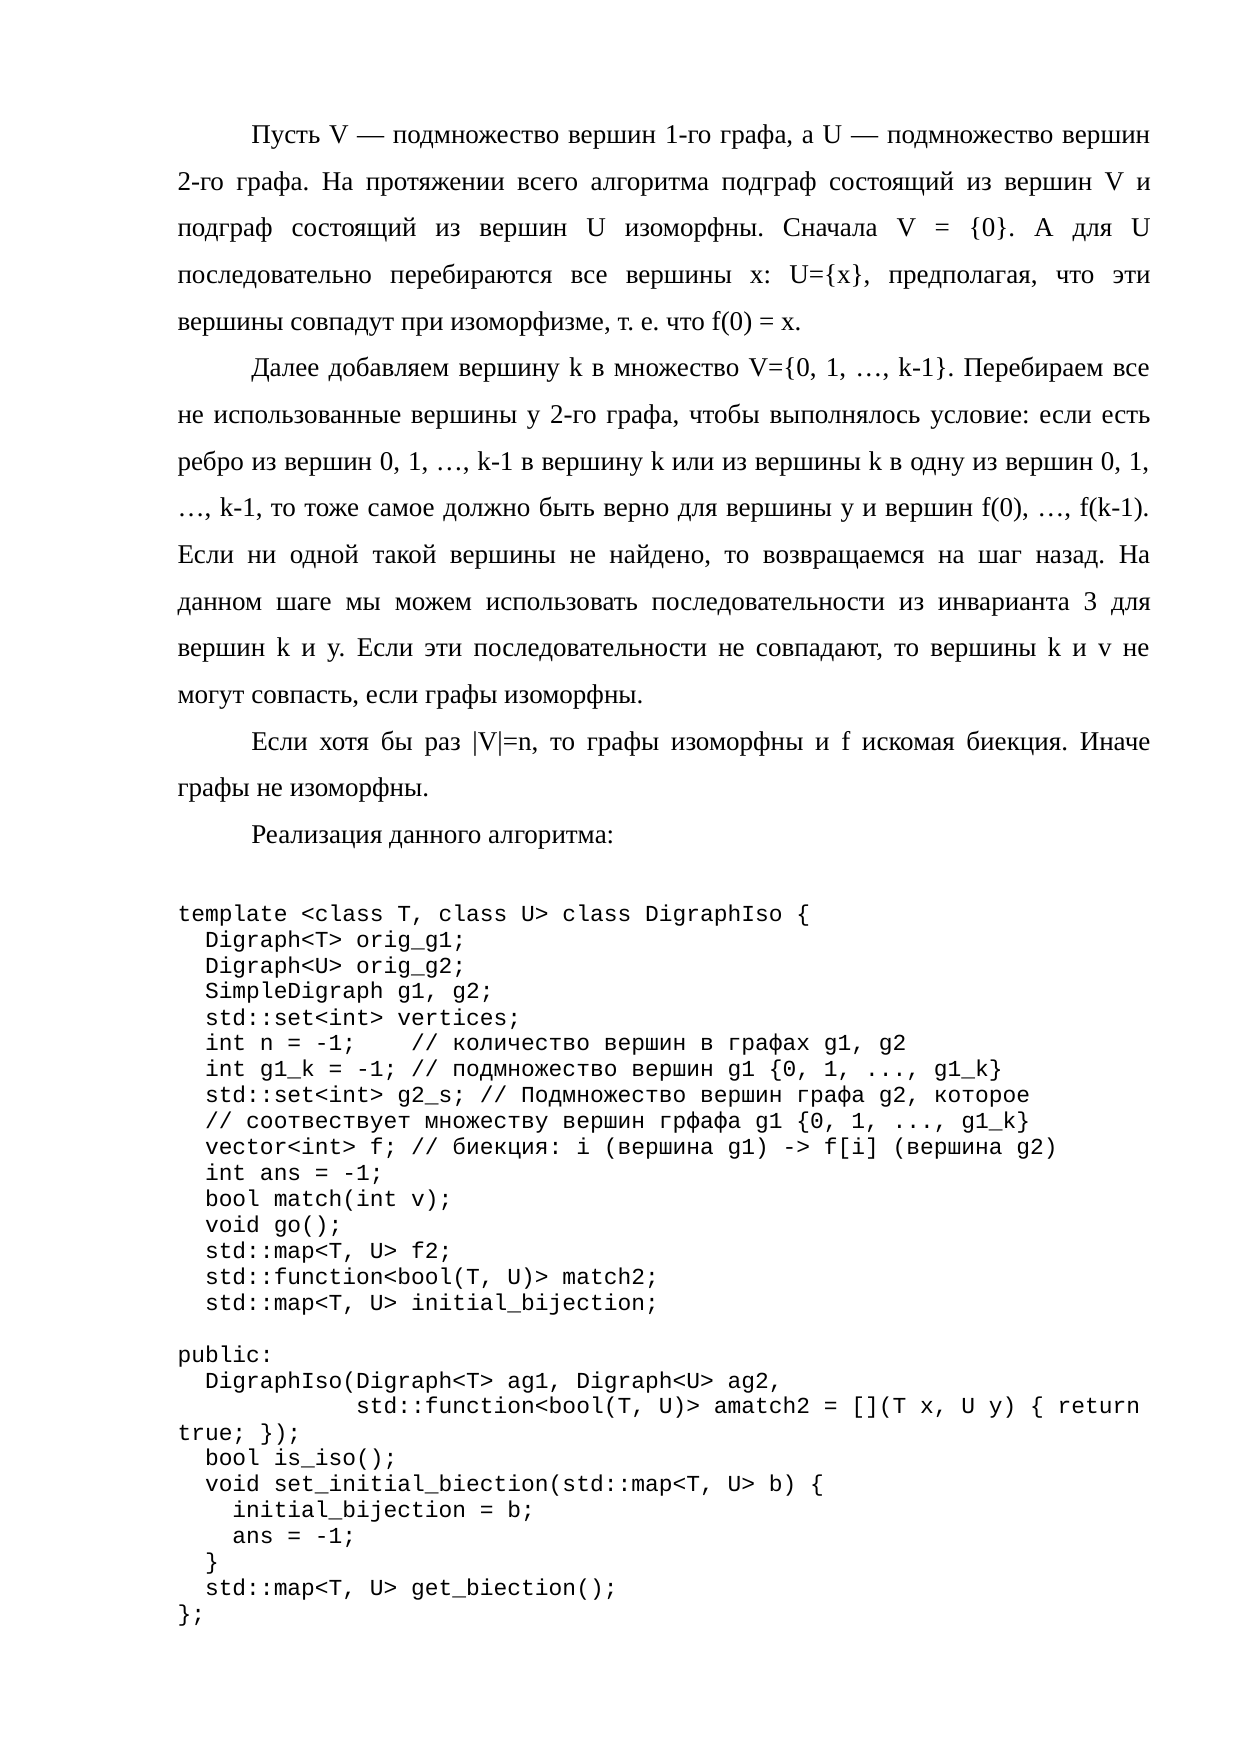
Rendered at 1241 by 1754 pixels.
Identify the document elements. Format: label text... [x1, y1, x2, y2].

text void go(); [177, 1213, 1152, 1239]
text initial_bijection = b; [177, 1499, 1152, 1524]
text std::map<T, U> f2; [177, 1239, 1152, 1265]
text Digraph<U> orig_g2; [177, 954, 1152, 980]
text std::function<bool(T, U)> match2; [177, 1265, 1152, 1291]
text // соотвествует множеству вершин грфафа g1 {0, 1, ..., g1_k} [177, 1109, 1152, 1136]
text template <class T, class U> class DigraphIso { [177, 902, 1152, 928]
text std::map<T, U> get_biection(); [177, 1576, 1152, 1602]
text void set_initial_biection(std::map<T, U> b) { [177, 1473, 1152, 1499]
text bool is_iso(); [177, 1447, 1152, 1473]
text public: [177, 1343, 1152, 1369]
text Далее добавляем вершину k в множество V={0, 1, …, k-1}. Перебираем все не использованные вершины y 2-го графа, чтобы выполнялось условие: если есть ребро из вершин 0, 1, …, k-1 в вершину k или из вершины k в одну из вершин 0, 1, …, k-1, то тоже самое должно быть верно для вершины y и вершин f(0), …, f(k-1). Если ни одной такой вершины не найдено, то возвращаемся на шаг назад. На данном шаге мы можем использовать последовательности из инварианта 3 для вершин k и y. Если эти последовательности не совпадают, то вершины k и v не могут совпасть, если графы изоморфны. [177, 351, 1152, 709]
text std::set<int> g2_s; // Подмножество вершин графа g2, которое [177, 1084, 1152, 1109]
text std::map<T, U> initial_bijection; [177, 1291, 1152, 1317]
text Реализация данного алгоритма: [177, 818, 1152, 849]
text int ans = -1; [177, 1161, 1152, 1187]
text bool match(int v); [177, 1187, 1152, 1213]
text Если хотя бы раз |V|=n, то графы изоморфны и f искомая биекция. Иначе графы не изоморфны. [177, 725, 1152, 803]
text vector<int> f; // биекция: i (вершина g1) -> f[i] (вершина g2) [177, 1136, 1152, 1161]
text std::function<bool(T, U)> amatch2 = [](T x, U y) { return true; }); [177, 1395, 1152, 1447]
text int n = -1; // количество вершин в графах g1, g2 [177, 1032, 1152, 1058]
text std::set<int> vertices; [177, 1006, 1152, 1032]
text Digraph<T> orig_g1; [177, 928, 1152, 954]
text SimpleDigraph g1, g2; [177, 980, 1152, 1006]
text Пусть V — подмножество вершин 1-го графа, а U — подмножество вершин 2-го графа. На протяжении всего алгоритма подграф состоящий из вершин V и подграф состоящий из вершин U изоморфны. Сначала V = {0}. А для U последовательно перебираются все вершины x: U={x}, предполагая, что эти вершины совпадут при изоморфизме, т. е. что f(0) = x. [177, 118, 1152, 336]
text } [177, 1551, 1152, 1576]
text ans = -1; [177, 1524, 1152, 1551]
text }; [177, 1602, 1152, 1628]
text DigraphIso(Digraph<T> ag1, Digraph<U> ag2, [177, 1369, 1152, 1395]
text int g1_k = -1; // подмножество вершин g1 {0, 1, ..., g1_k} [177, 1058, 1152, 1084]
